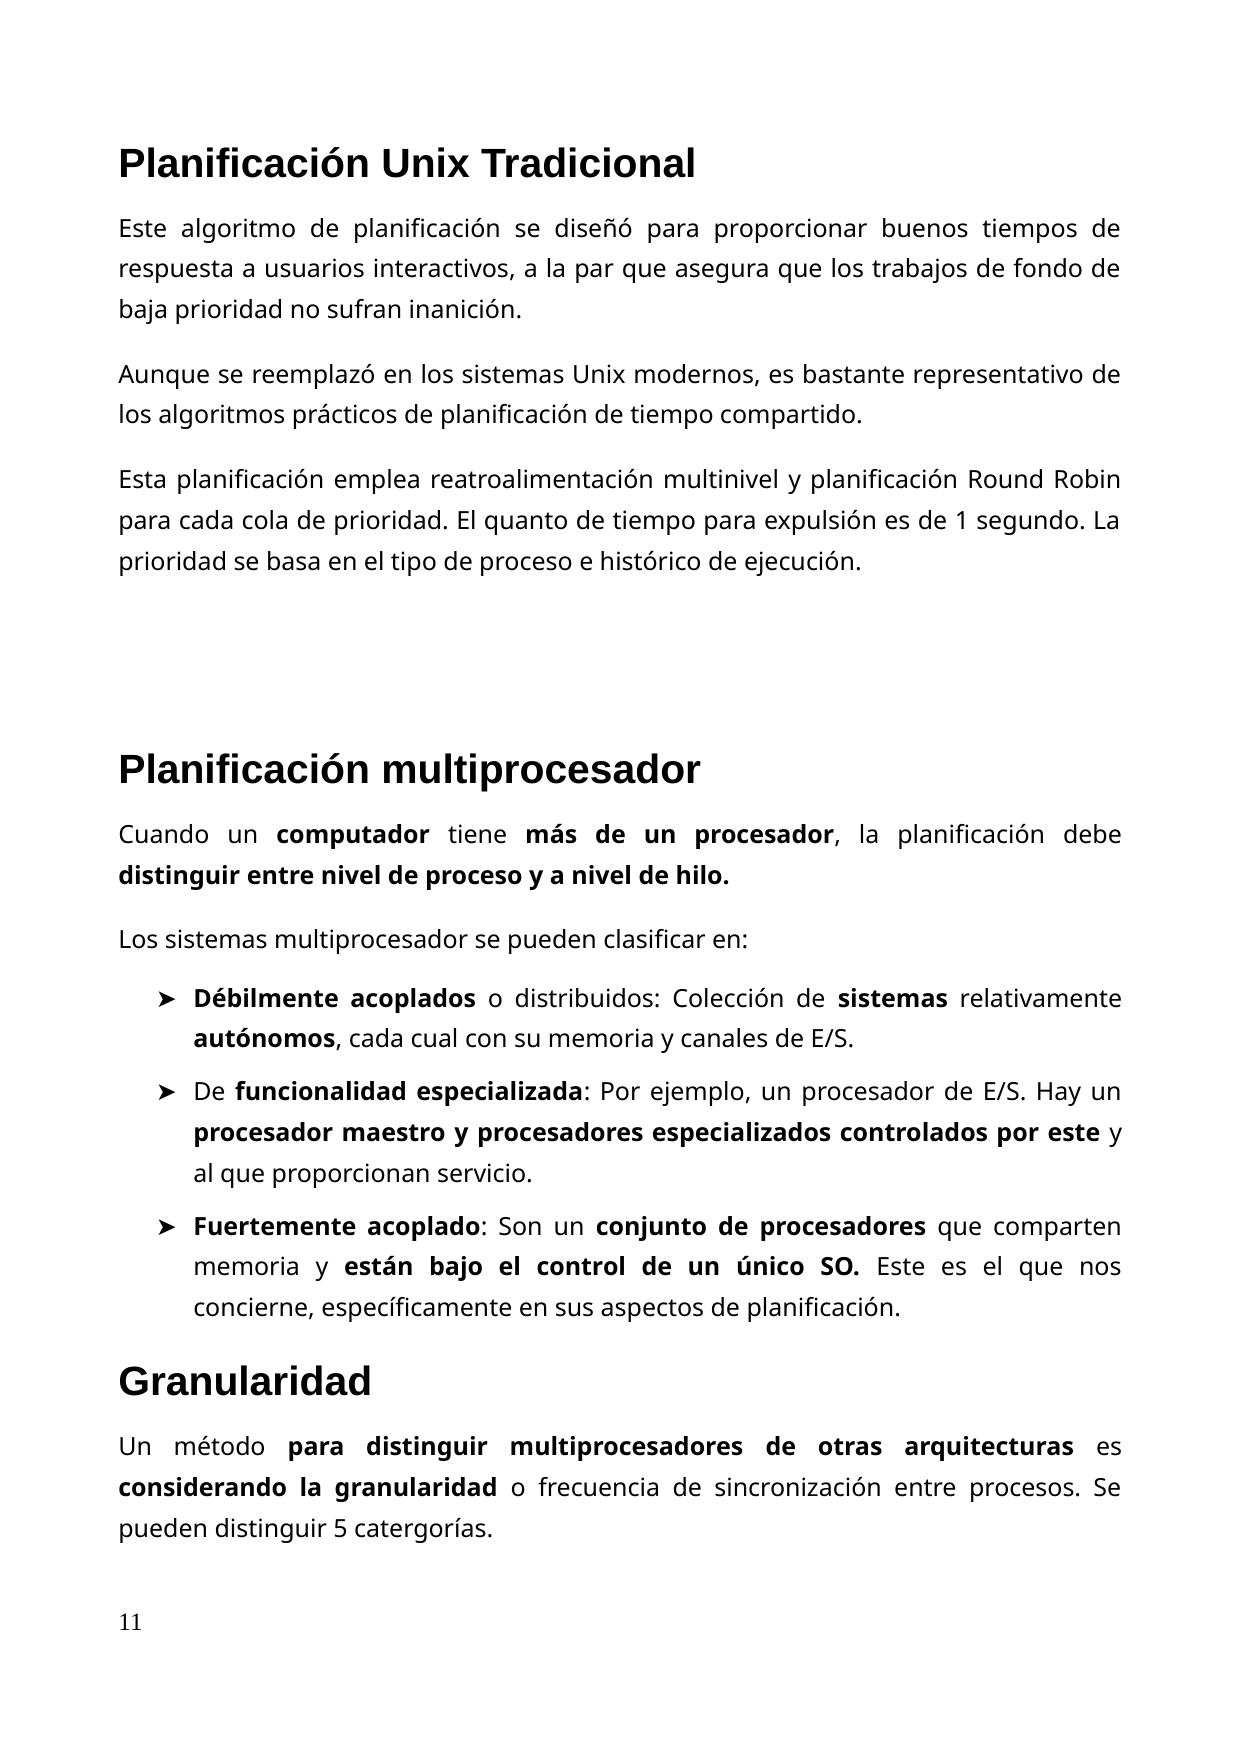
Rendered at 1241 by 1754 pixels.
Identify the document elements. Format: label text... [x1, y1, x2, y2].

text Los sistemas multiprocesador se pueden clasificar en: [118, 922, 1122, 956]
subtitle Planificación multiprocesador [118, 745, 1122, 792]
list De funcionalidad especializada: Por ejemplo, un procesador de E/S. Hay un procesador maestro y procesadores especializados controlados por este y al que proporcionan servicio. [156, 1074, 1122, 1189]
text Un método para distinguir multiprocesadores de otras arquitecturas es considerando la granularidad o frecuencia de sincronización entre procesos. Se pueden distinguir 5 catergorías. [118, 1429, 1122, 1544]
text Este algoritmo de planificación se diseñó para proporcionar buenos tiempos de respuesta a usuarios interactivos, a la par que asegura que los trabajos de fondo de baja prioridad no sufran inanición. [118, 210, 1122, 326]
list Fuertemente acoplado: Son un conjunto de procesadores que comparten memoria y están bajo el control de un único SO. Este es el que nos concierne, específicamente en sus aspectos de planificación. [156, 1208, 1122, 1324]
text Aunque se reemplazó en los sistemas Unix modernos, es bastante representativo de los algoritmos prácticos de planificación de tiempo compartido. [118, 356, 1122, 431]
text Esta planificación emplea reatroalimentación multinivel y planificación Round Robin para cada cola de prioridad. El quanto de tiempo para expulsión es de 1 segundo. La prioridad se basa en el tipo de proceso e histórico de ejecución. [118, 461, 1122, 577]
text Cuando un computador tiene más de un procesador, la planificación debe distinguir entre nivel de proceso y a nivel de hilo. [118, 817, 1122, 891]
subtitle Granularidad [118, 1357, 1122, 1404]
list Débilmente acoplados o distribuidos: Colección de sistemas relativamente autónomos, cada cual con su memoria y canales de E/S. [156, 980, 1122, 1055]
subtitle Planificación Unix Tradicional [118, 139, 1122, 186]
